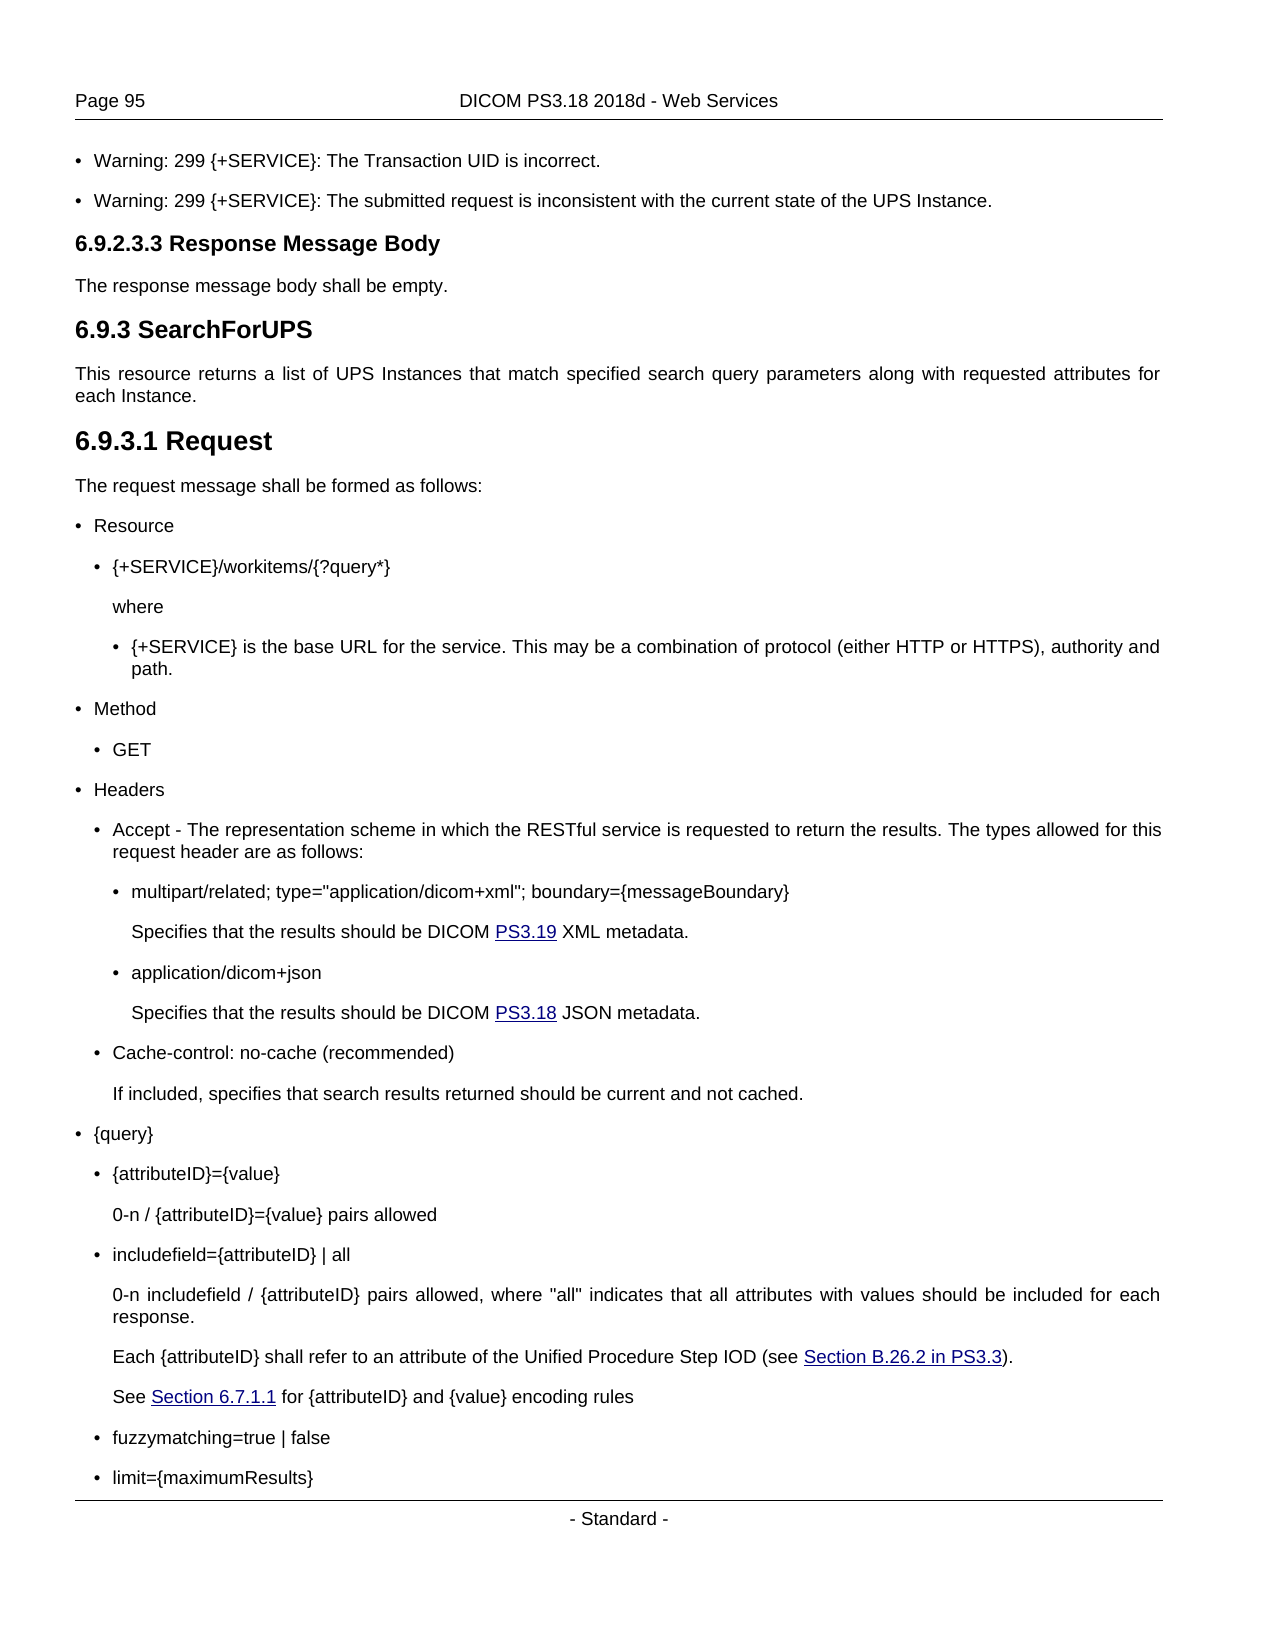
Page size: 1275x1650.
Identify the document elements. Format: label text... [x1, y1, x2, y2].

list multipart/related; type="application/dicom+xml"; boundary={messageBoundary} [112, 881, 1162, 902]
list Cache-control: no-cache (recommended) [94, 1042, 1162, 1064]
list If included, specifies that search results returned should be current and not cached. [94, 1082, 1162, 1104]
list where [94, 596, 1162, 617]
list Warning: 299 {+SERVICE}: The submitted request is inconsistent with the current state of the UPS Instance. [75, 190, 1162, 212]
list Specifies that the results should be DICOM PS3.18 JSON metadata. [112, 1002, 1162, 1023]
list Each {attributeID} shall refer to an attribute of the Unified Procedure Step IOD (see Section B.26.2 in PS3.3). [94, 1346, 1162, 1367]
list Specifies that the results should be DICOM PS3.19 XML metadata. [112, 921, 1162, 943]
text This resource returns a list of UPS Instances that match specified search query parameters along with requested attributes for each Instance. [75, 363, 1162, 406]
list {+SERVICE}/workitems/{?query*} [94, 556, 1162, 577]
list Headers [75, 779, 1162, 800]
text 6.9.3.1 Request [75, 425, 1162, 456]
list Resource [75, 515, 1162, 537]
list Accept - The representation scheme in which the RESTful service is requested to return the results. The types allowed for this request header are as follows: [94, 819, 1162, 862]
list {+SERVICE} is the base URL for the service. This may be a combination of protocol (either HTTP or HTTPS), authority and path. [112, 636, 1162, 679]
list application/dicom+json [112, 961, 1162, 983]
list limit={maximumResults} [94, 1467, 1162, 1488]
text 6.9.2.3.3 Response Message Body [75, 231, 1162, 256]
list Warning: 299 {+SERVICE}: The Transaction UID is incorrect. [75, 150, 1162, 172]
list GET [94, 738, 1162, 760]
list {query} [75, 1123, 1162, 1144]
text 6.9.3 SearchForUPS [75, 316, 1162, 344]
text The request message shall be formed as follows: [75, 475, 1162, 496]
list Method [75, 698, 1162, 719]
list includefield={attributeID} | all [94, 1244, 1162, 1265]
list {attributeID}={value} [94, 1163, 1162, 1184]
list See Section 6.7.1.1 for {attributeID} and {value} encoding rules [94, 1386, 1162, 1408]
list 0-n includefield / {attributeID} pairs allowed, where "all" indicates that all attributes with values should be included for each response. [94, 1284, 1162, 1327]
text The response message body shall be empty. [75, 275, 1162, 297]
list 0-n / {attributeID}={value} pairs allowed [94, 1203, 1162, 1225]
list fuzzymatching=true | false [94, 1426, 1162, 1448]
